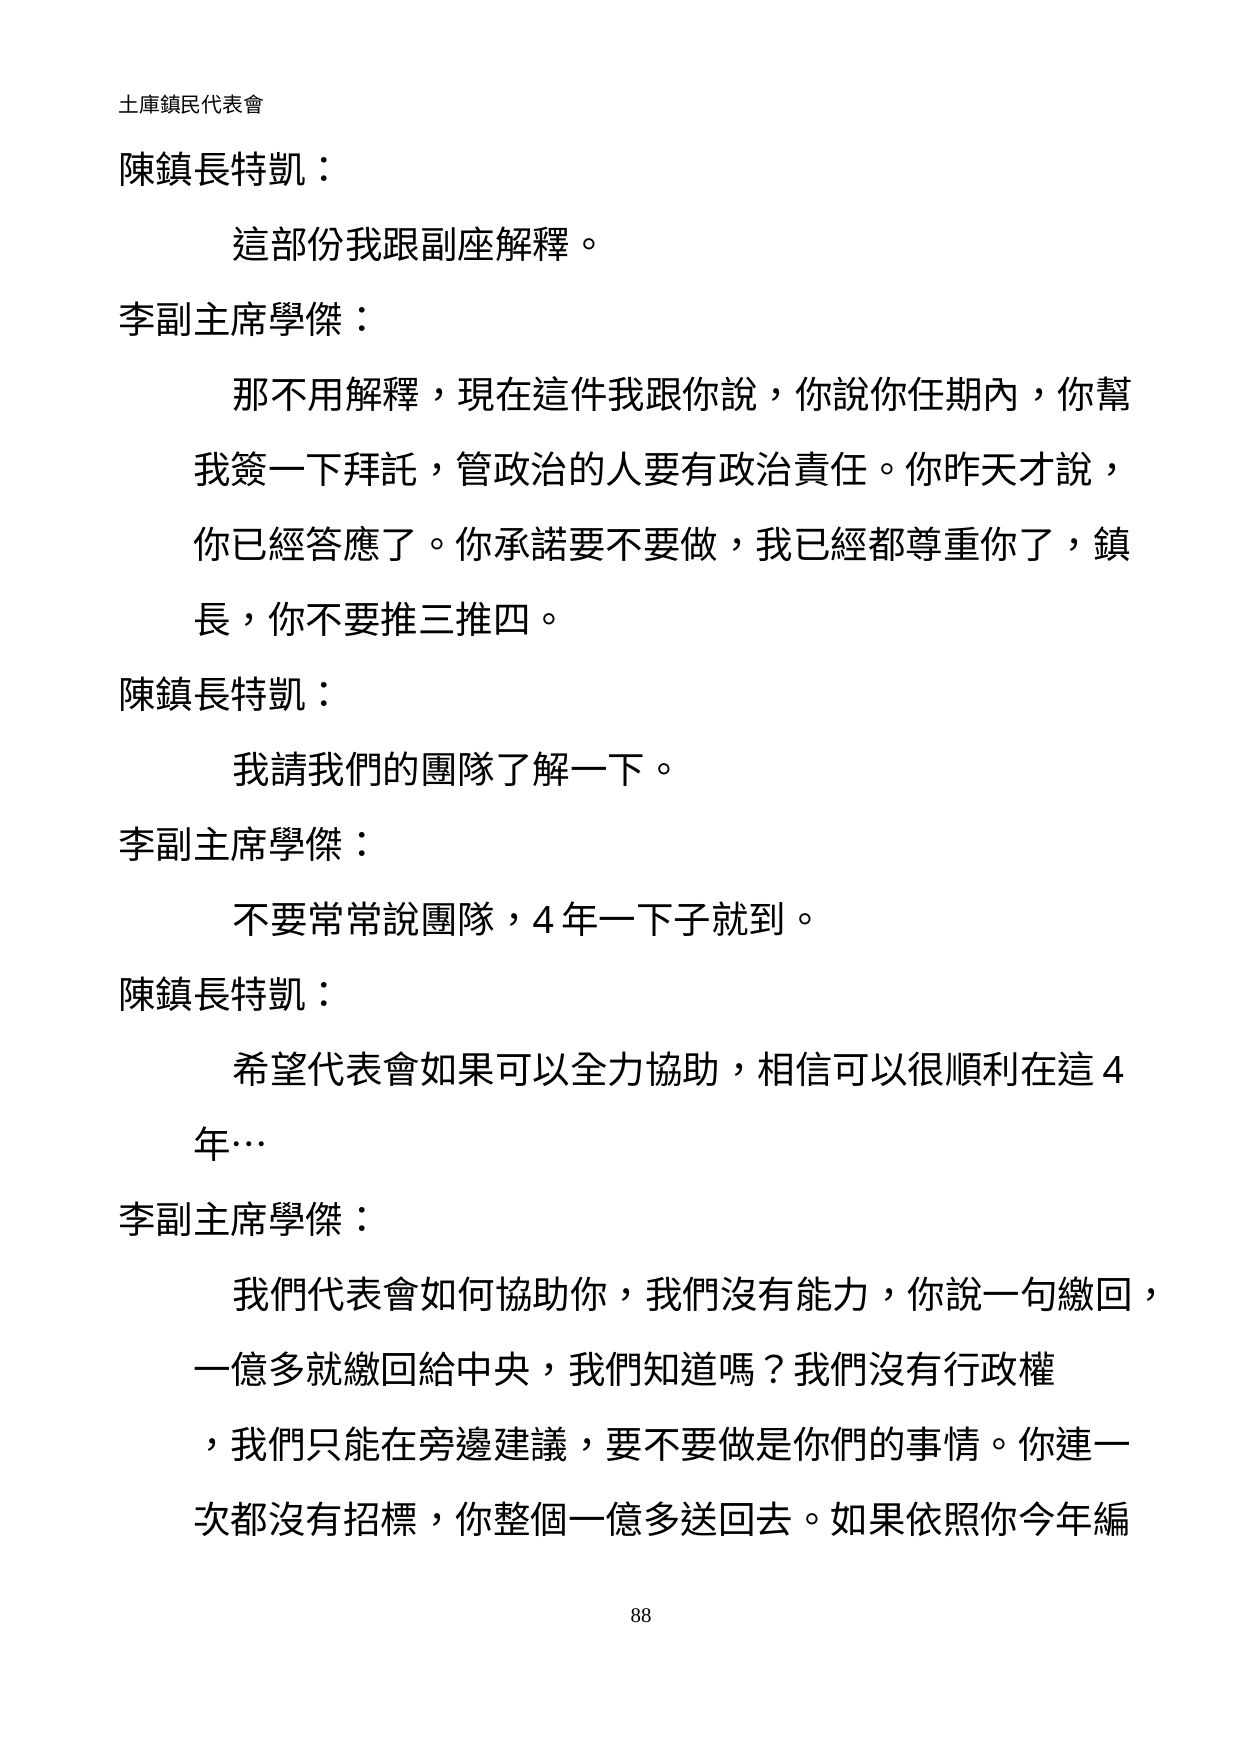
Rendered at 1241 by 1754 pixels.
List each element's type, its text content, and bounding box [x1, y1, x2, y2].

text 這部份我跟副座解釋。 [193, 204, 1163, 279]
text 那不用解釋，現在這件我跟你說，你說你任期內，你幫我簽一下拜託，管政治的人要有政治責任。你昨天才說，你已經答應了。你承諾要不要做，我已經都尊重你了，鎮長，你不要推三推四。 [193, 354, 1163, 654]
text 陳鎮長特凱： [118, 129, 1163, 204]
text 不要常常說團隊，4年一下子就到。 [193, 879, 1163, 954]
text 李副主席學傑： [118, 1179, 1163, 1254]
text 希望代表會如果可以全力協助，相信可以很順利在這4年… [193, 1029, 1163, 1179]
text 李副主席學傑： [118, 804, 1163, 879]
text 我請我們的團隊了解一下。 [193, 729, 1163, 804]
text 李副主席學傑： [118, 279, 1163, 354]
text ，我們只能在旁邊建議，要不要做是你們的事情。你連一次都沒有招標，你整個一億多送回去。如果依照你今年編 [193, 1404, 1163, 1554]
text 陳鎮長特凱： [118, 954, 1163, 1029]
text 我們代表會如何協助你，我們沒有能力，你說一句繳回，一億多就繳回給中央，我們知道嗎？我們沒有行政權 [193, 1254, 1163, 1404]
text 陳鎮長特凱： [118, 654, 1163, 729]
